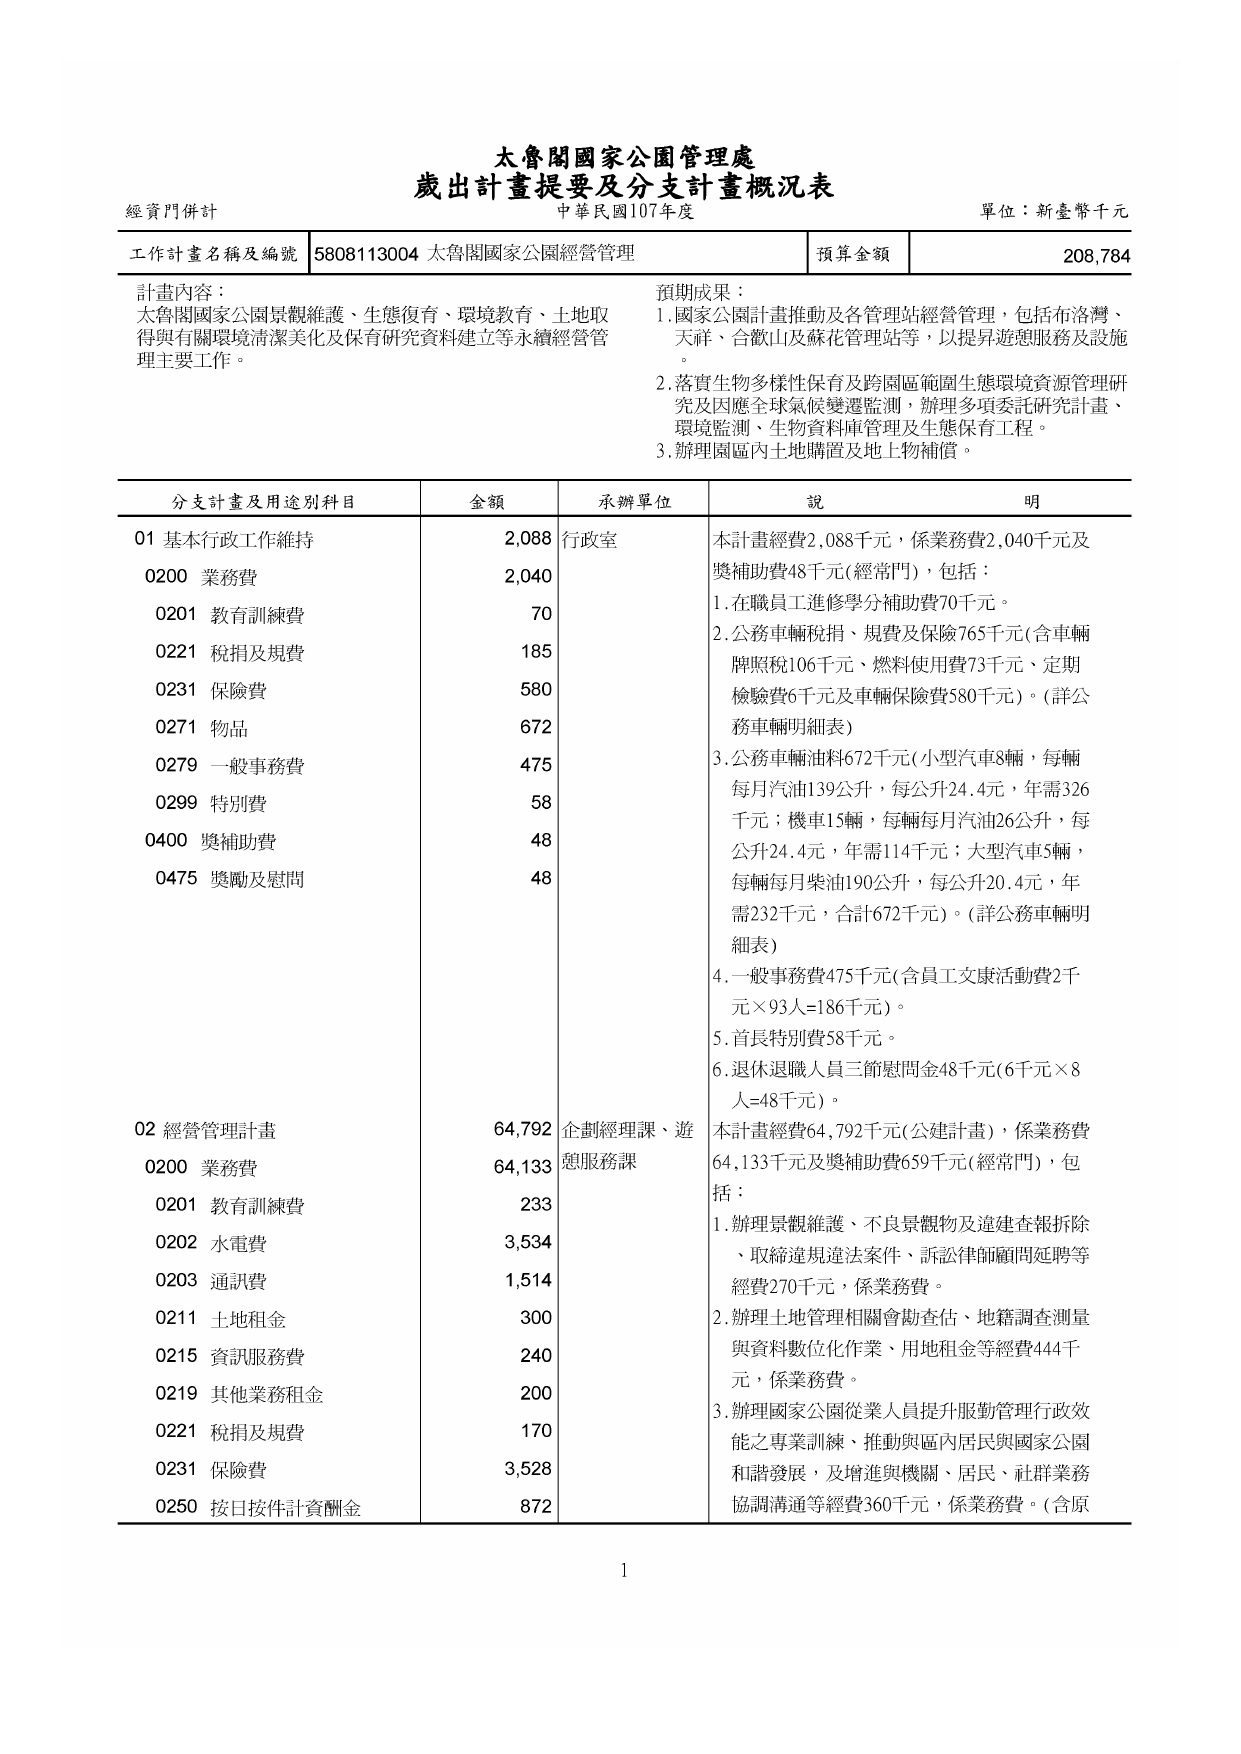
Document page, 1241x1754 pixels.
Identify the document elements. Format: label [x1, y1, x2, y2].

picture [59, 59, 1182, 1647]
